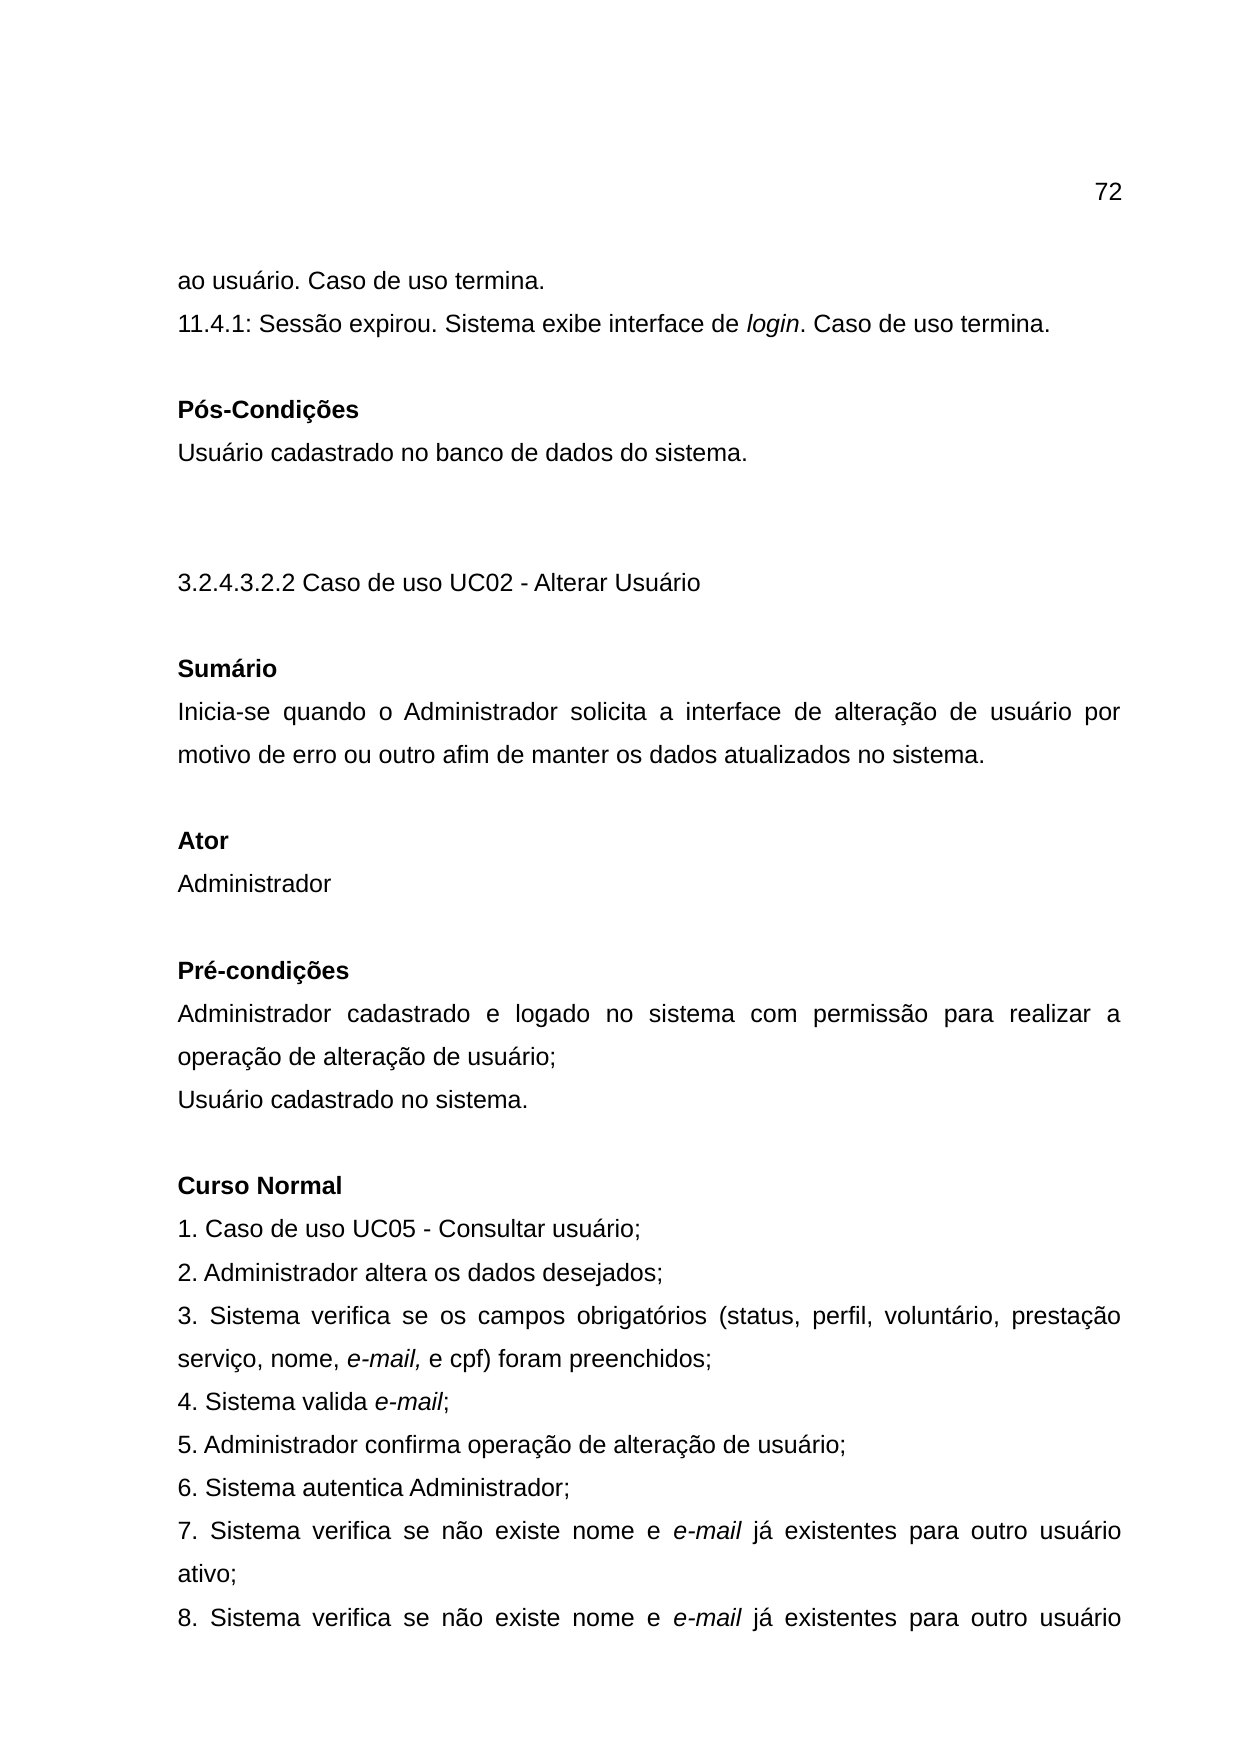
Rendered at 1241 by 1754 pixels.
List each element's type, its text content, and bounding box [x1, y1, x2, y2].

text Ator [177, 826, 1122, 855]
text Inicia-se quando o Administrador solicita a interface de alteração de usuário por motivo de erro ou outro afim de manter os dados atualizados no sistema. [177, 697, 1122, 769]
text 4. Sistema valida e-mail; [177, 1387, 1122, 1416]
text Sumário [177, 654, 1122, 683]
text ao usuário. Caso de uso termina. [177, 266, 1122, 294]
text Administrador [177, 869, 1122, 898]
text 11.4.1: Sessão expirou. Sistema exibe interface de login. Caso de uso termina. [177, 309, 1122, 338]
text Curso Normal [177, 1171, 1122, 1200]
text Pré-condições [177, 956, 1122, 984]
text 3.2.4.3.2.2 Caso de uso UC02 - Alterar Usuário [177, 568, 1122, 596]
text 6. Sistema autentica Administrador; [177, 1473, 1122, 1502]
text 7. Sistema verifica se não existe nome e e-mail já existentes para outro usuário ativo; [177, 1516, 1122, 1588]
text Pós-Condições [177, 395, 1122, 424]
text 5. Administrador confirma operação de alteração de usuário; [177, 1430, 1122, 1459]
text Usuário cadastrado no sistema. [177, 1085, 1122, 1114]
text 2. Administrador altera os dados desejados; [177, 1258, 1122, 1286]
text Administrador cadastrado e logado no sistema com permissão para realizar a operação de alteração de usuário; [177, 999, 1122, 1071]
text Usuário cadastrado no banco de dados do sistema. [177, 438, 1122, 467]
text 8. Sistema verifica se não existe nome e e-mail já existentes para outro usuário [177, 1603, 1122, 1631]
text 1. Caso de uso UC05 - Consultar usuário; [177, 1214, 1122, 1243]
text 3. Sistema verifica se os campos obrigatórios (status, perfil, voluntário, prestação serviço, nome, e-mail, e cpf) foram preenchidos; [177, 1301, 1122, 1373]
